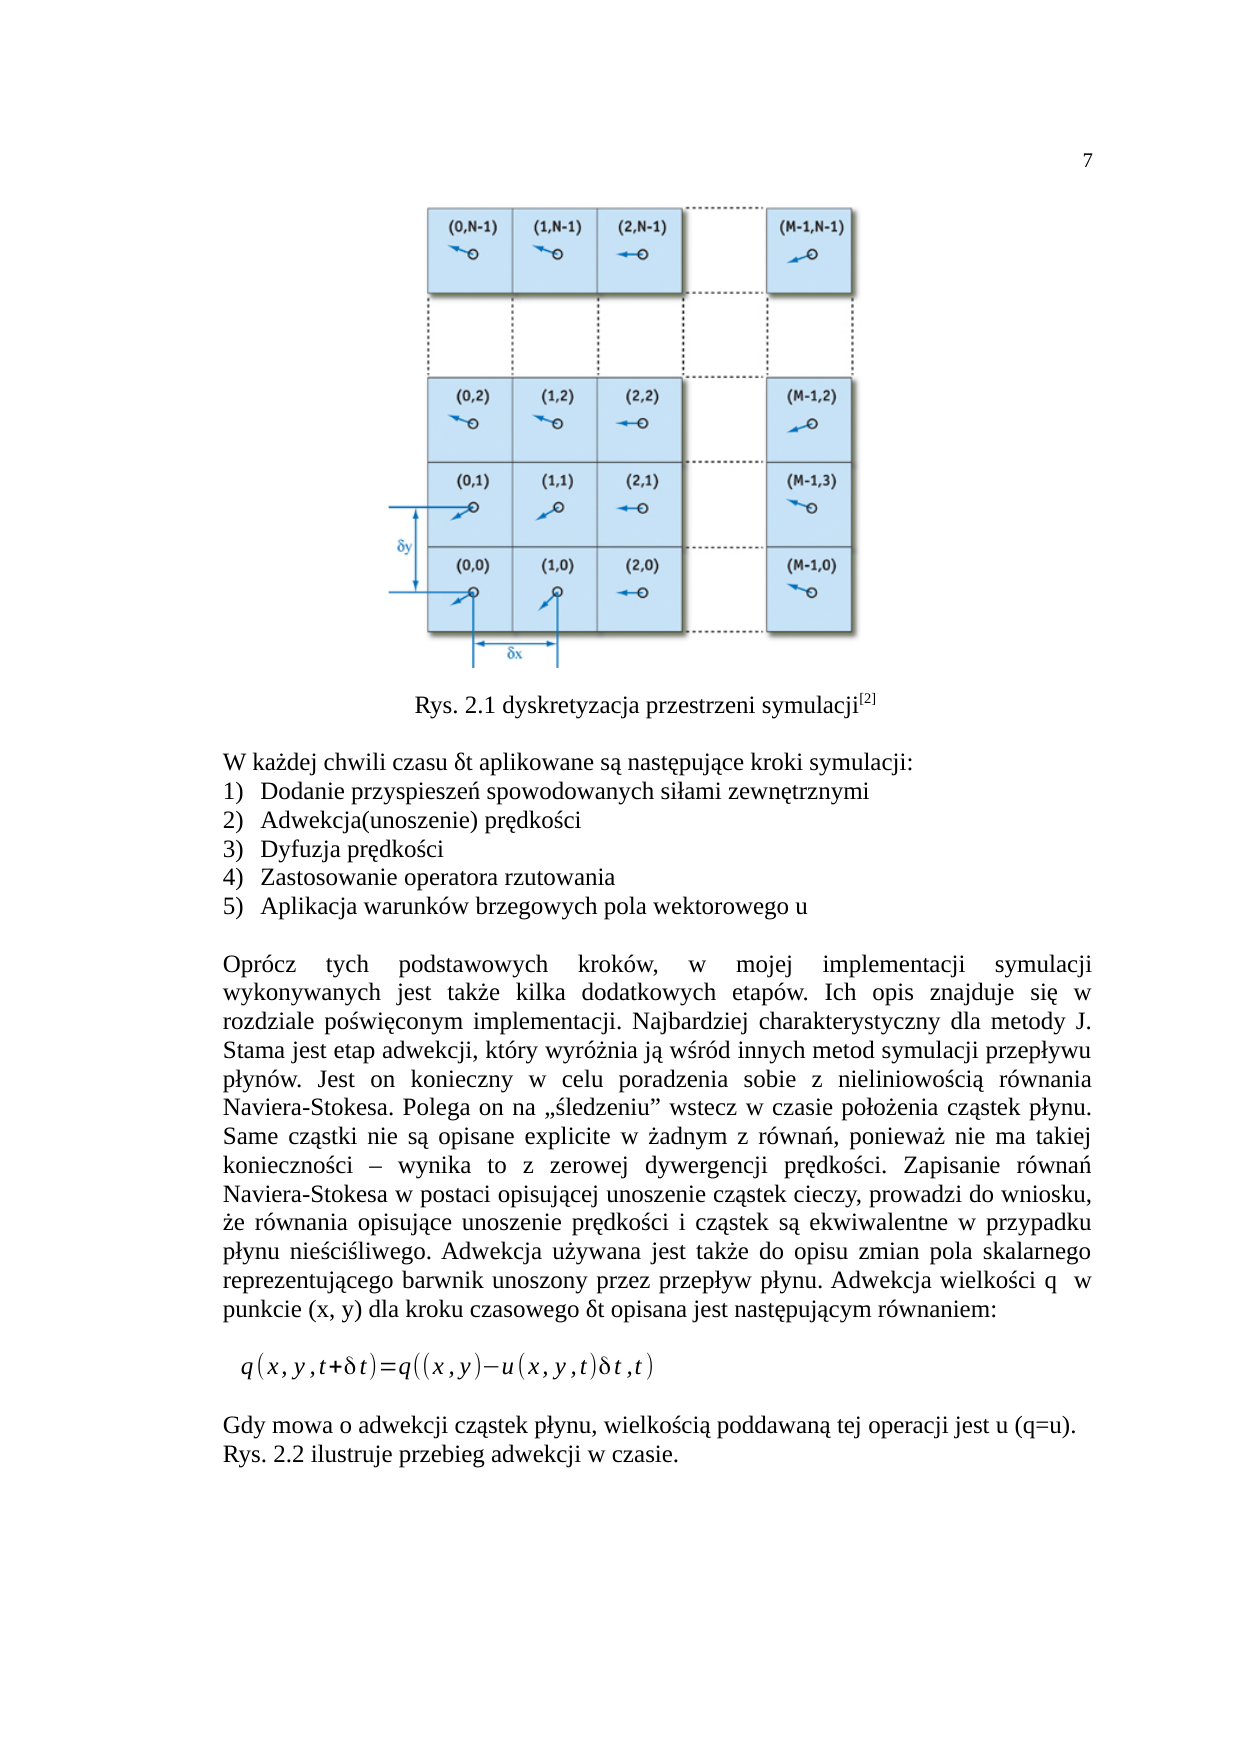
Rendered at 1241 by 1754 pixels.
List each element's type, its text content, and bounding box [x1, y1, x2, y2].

text Rys. 2.1 dyskretyzacja przestrzeni symulacji[2] [148, 690, 1093, 719]
list Gdy mowa o adwekcji cząstek płynu, wielkością poddawaną tej operacji jest u (q=u). [185, 1410, 1093, 1439]
picture [388, 205, 862, 668]
list Dodanie przyspieszeń spowodowanych siłami zewnętrznymi [223, 776, 1093, 805]
list Zastosowanie operatora rzutowania [223, 862, 1093, 891]
list Adwekcja(unoszenie) prędkości [223, 805, 1093, 834]
list Aplikacja warunków brzegowych pola wektorowego u [223, 891, 1093, 920]
list Dyfuzja prędkości [223, 834, 1093, 862]
list Rys. 2.2 ilustruje przebieg adwekcji w czasie. [185, 1439, 1093, 1467]
list Oprócz tych podstawowych kroków, w mojej implementacji symulacji wykonywanych jest także kilka dodatkowych etapów. Ich opis znajduje się w rozdziale poświęconym implementacji. Najbardziej charakterystyczny dla metody J. Stama jest etap adwekcji, który wyróżnia ją wśród innych metod symulacji przepływu płynów. Jest on konieczny w celu poradzenia sobie z nieliniowością równania Naviera-Stokesa. Polega on na „śledzeniu” wstecz w czasie położenia cząstek płynu. Same cząstki nie są opisane explicite w żadnym z równań, ponieważ nie ma takiej konieczności – wynika to z zerowej dywergencji prędkości. Zapisanie równań Naviera-Stokesa w postaci opisującej unoszenie cząstek cieczy, prowadzi do wniosku, że równania opisujące unoszenie prędkości i cząstek są ekwiwalentne w przypadku płynu nieściśliwego. Adwekcja używana jest także do opisu zmian pola skalarnego reprezentującego barwnik unoszony przez przepływ płynu. Adwekcja wielkości q w punkcie (x, y) dla kroku czasowego δt opisana jest następującym równaniem: [185, 949, 1093, 1322]
list W każdej chwili czasu δt aplikowane są następujące kroki symulacji: [185, 747, 1093, 776]
